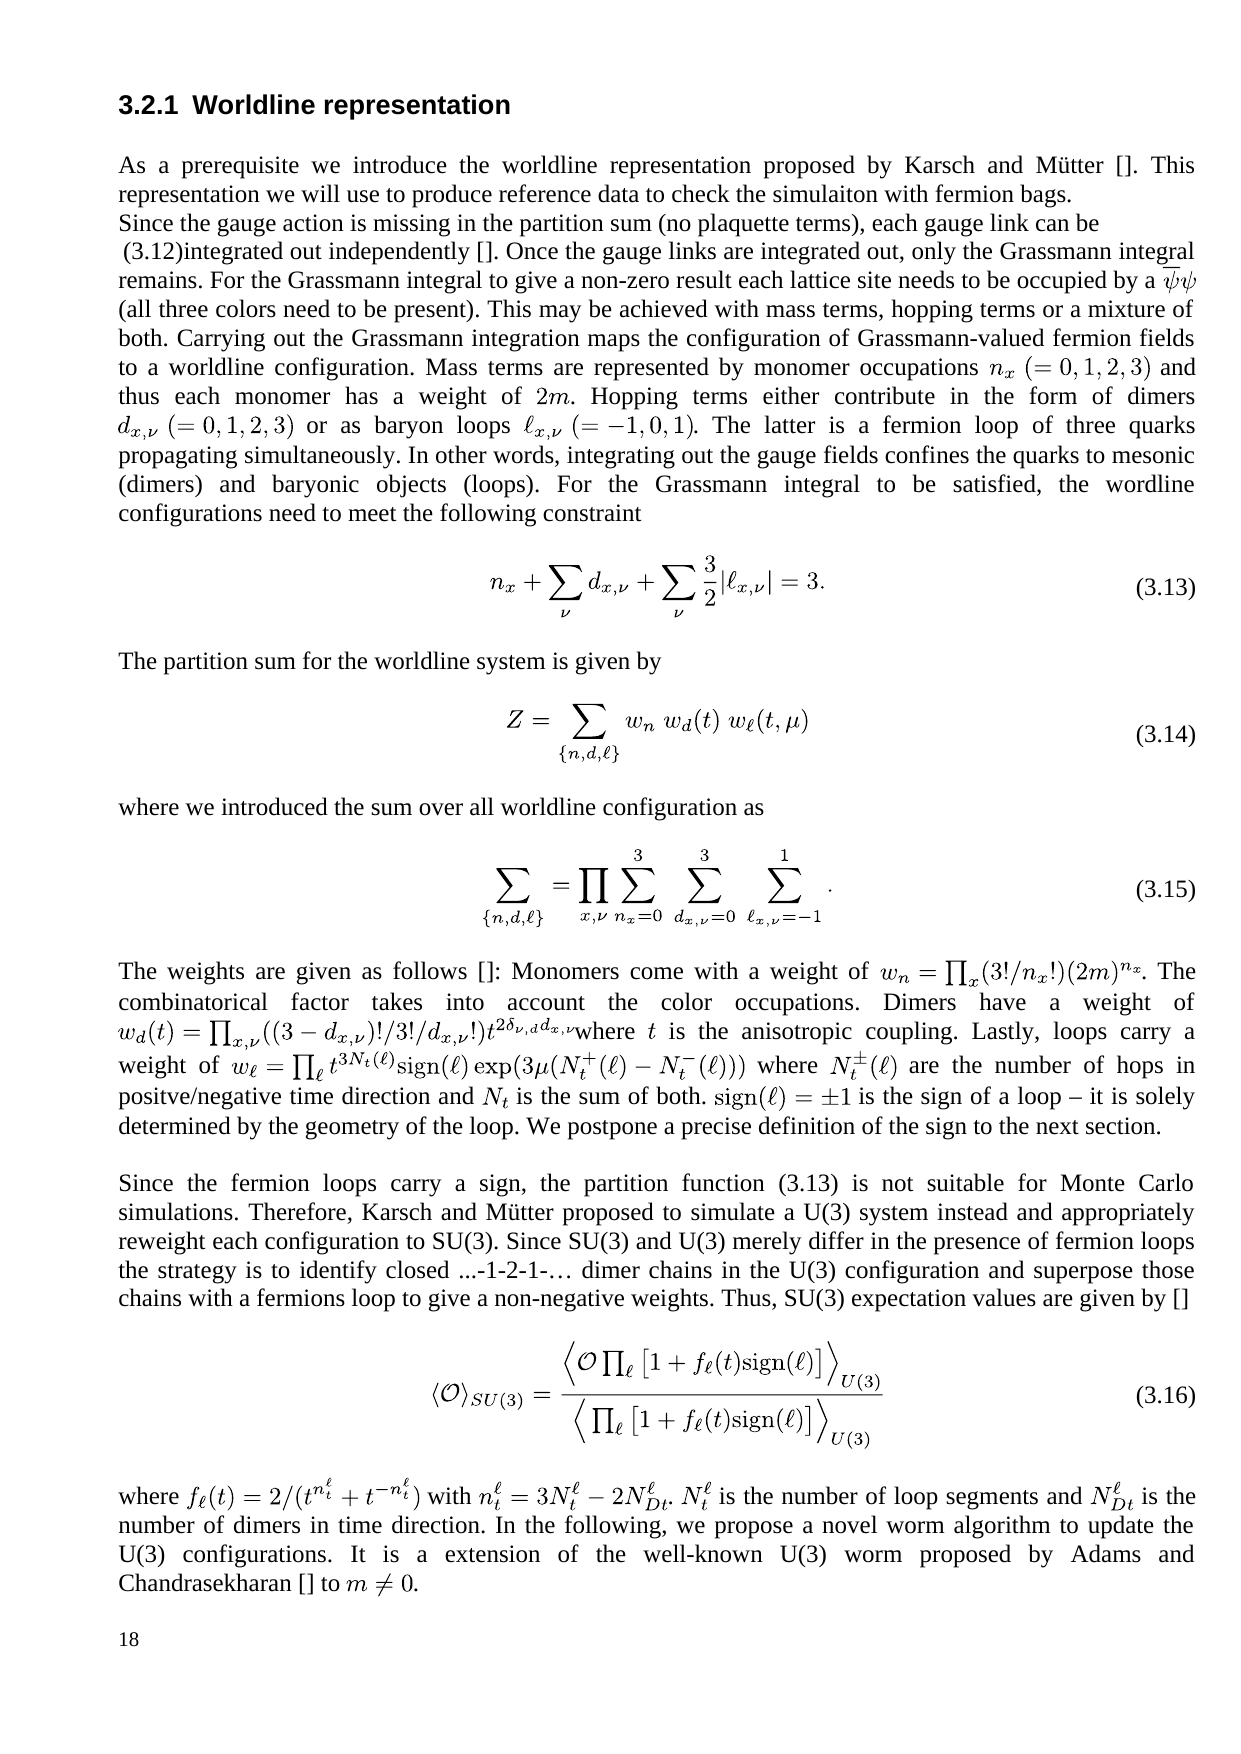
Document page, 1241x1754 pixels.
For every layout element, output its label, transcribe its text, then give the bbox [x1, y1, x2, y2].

text The weights are given as follows []: Monomers come with a weight of . The combinatorical factor takes into account the color occupations. Dimers have a weight of where is the anisotropic coupling. Lastly, loops carry a weight of where are the number of hops in positve/negative time direction and is the sum of both. is the sign of a loop – it is solely determined by the geometry of the loop. We postpone a precise definition of the sign to the next section. [118, 956, 1196, 1140]
text [118, 704, 572, 763]
text [118, 1341, 851, 1449]
text (3.14) [604, 704, 1196, 763]
text Since the fermion loops carry a sign, the partition function (3.13) is not suitable for Monte Carlo simulations. Therefore, Karsch and Mütter proposed to simulate a U(3) system instead and appropriately reweight each configuration to SU(3). Since SU(3) and U(3) merely differ in the presence of fermion loops the strategy is to identify closed ...-1-2-1-… dimer chains in the U(3) configuration and superpose those chains with a fermions loop to give a non-negative weights. Thus, SU(3) expectation values are given by [] [118, 1168, 1196, 1312]
text where with . is the number of loop segments and is the number of dimers in time direction. In the following, we propose a novel worm algorithm to update the U(3) configurations. It is a extension of the well-known U(3) worm proposed by Adams and Chandrasekharan [] to . [118, 1478, 1196, 1597]
text The partition sum for the worldline system is given by [118, 646, 1196, 675]
text (3.15) [786, 849, 1196, 927]
text (3.13) [713, 555, 1196, 617]
text where we introduced the sum over all worldline configuration as [118, 792, 1196, 820]
text Since the gauge action is missing in the partition sum (no plaquette terms), each gauge link can be (3.12)integrated out independently []. Once the gauge links are integrated out, only the Grassmann integral remains. For the Grassmann integral to give a non-zero result each lattice site needs to be occupied by a (all three colors need to be present). This may be achieved with mass terms, hopping terms or a mixture of both. Carrying out the Grassmann integration maps the configuration of Grassmann-valued fermion fields to a worldline configuration. Mass terms are represented by monomer occupations and thus each monomer has a weight of . Hopping terms either contribute in the form of dimers or as baryon loops . The latter is a fermion loop of three quarks propagating simultaneously. In other words, integrating out the gauge fields confines the quarks to mesonic (dimers) and baryonic objects (loops). For the Grassmann integral to be satisfied, the wordline configurations need to meet the following constraint [118, 208, 1196, 527]
text [118, 849, 635, 927]
text As a prerequisite we introduce the worldline representation proposed by Karsch and Mütter []. This representation we will use to produce reference data to check the simulaiton with fermion bags. [118, 150, 1196, 208]
subtitle Worldline representation [118, 89, 1196, 120]
text [118, 555, 707, 617]
text (3.16) [829, 1341, 1196, 1449]
